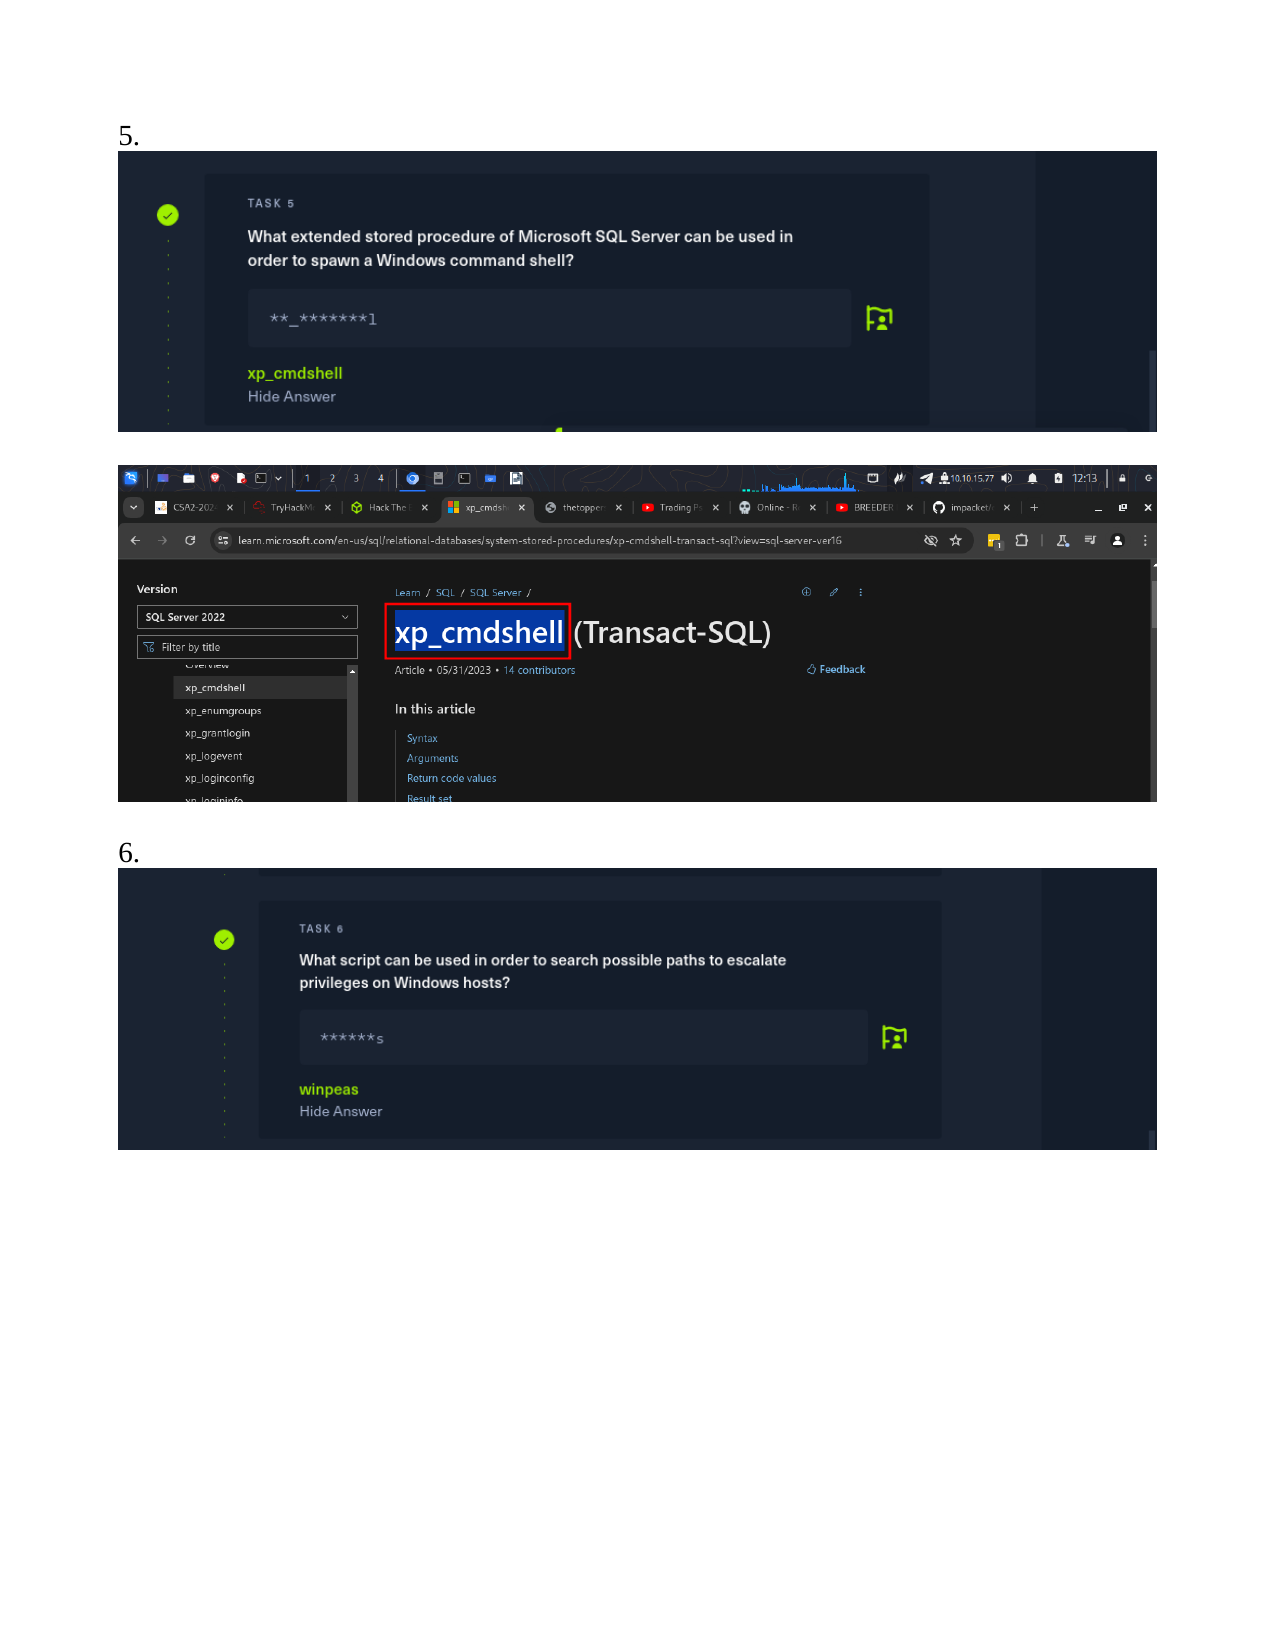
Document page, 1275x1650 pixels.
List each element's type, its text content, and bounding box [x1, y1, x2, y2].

text 6. [118, 835, 1157, 868]
text 5. [118, 118, 1157, 151]
picture [118, 868, 1157, 1150]
picture [118, 465, 1157, 802]
picture [118, 151, 1157, 432]
